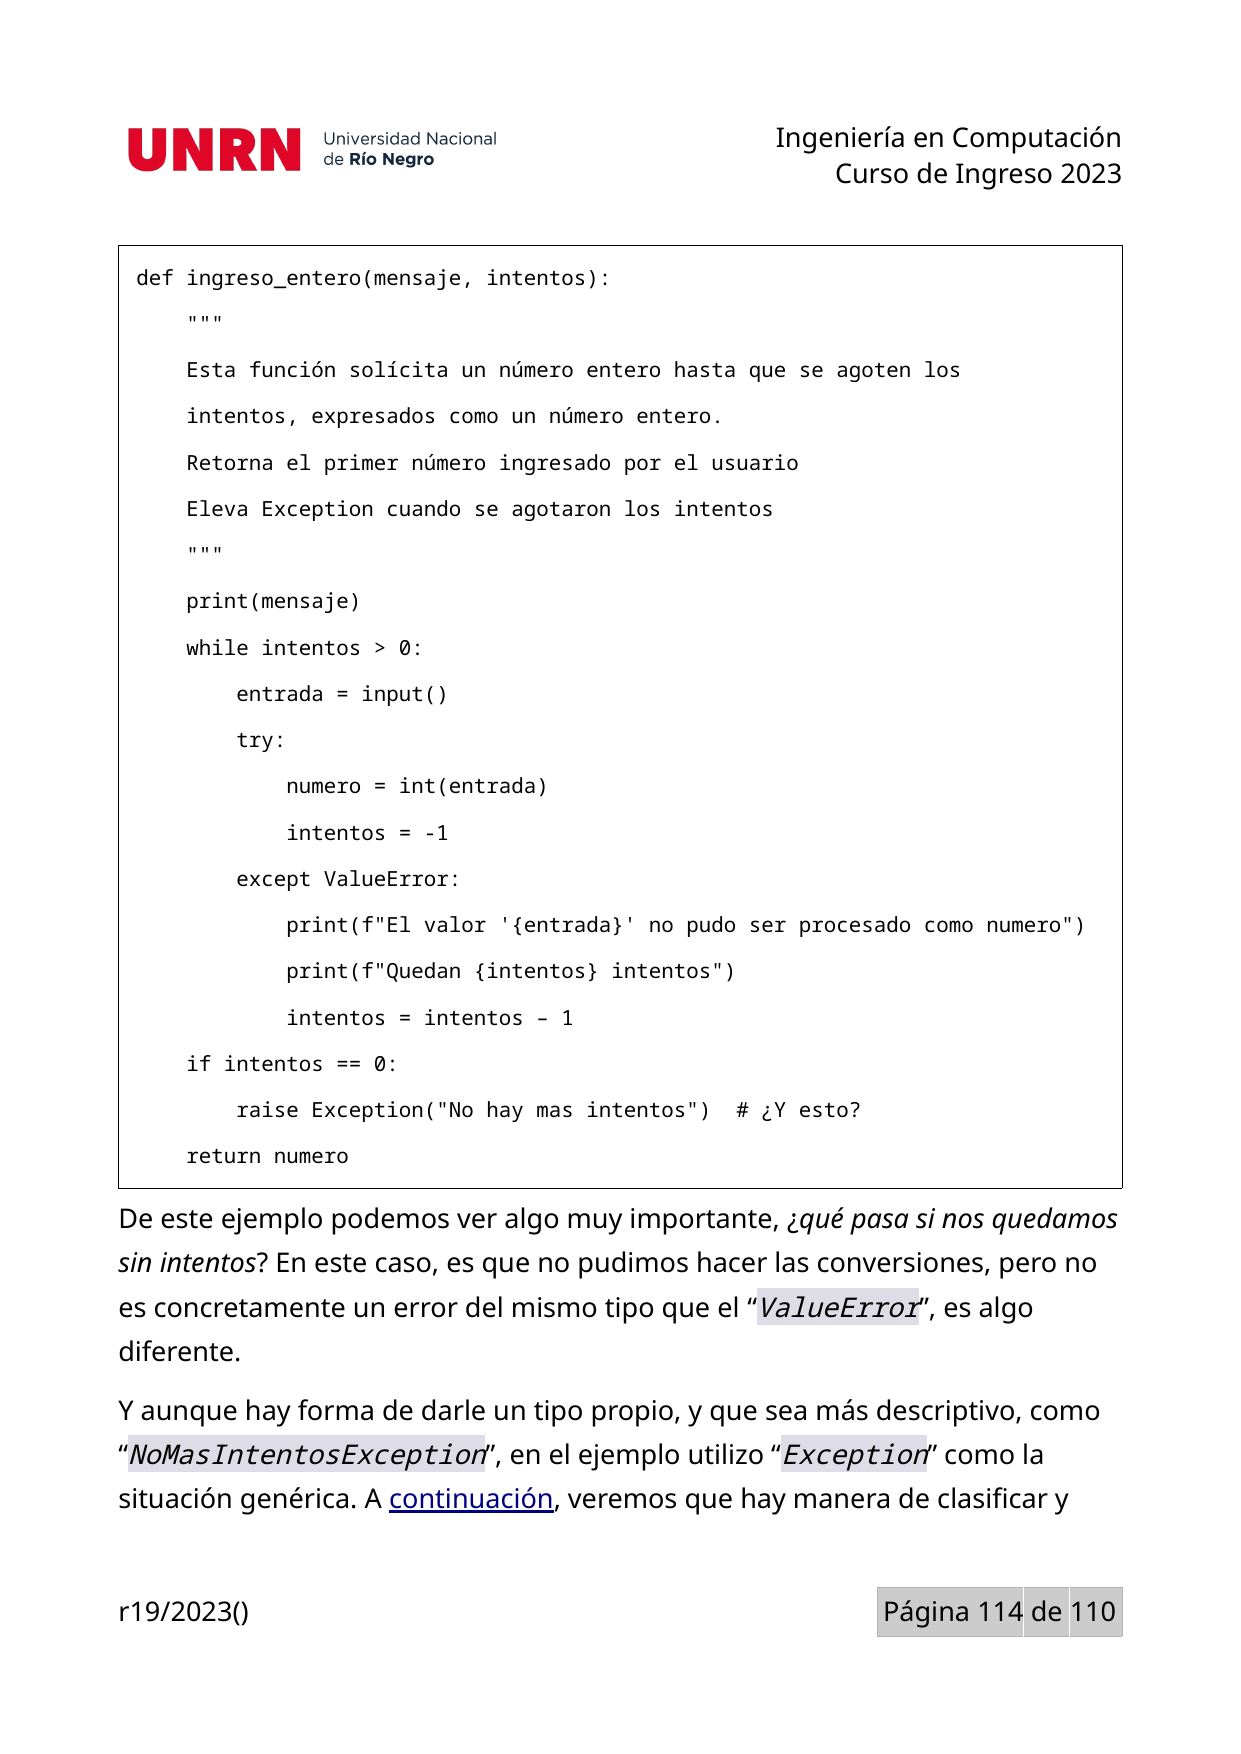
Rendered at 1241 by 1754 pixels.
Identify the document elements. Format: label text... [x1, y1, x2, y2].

text print(mensaje) [119, 569, 1122, 615]
text return numero [119, 1124, 1122, 1188]
text Esta función solícita un número entero hasta que se agoten los [119, 338, 1122, 384]
text def ingreso_entero(mensaje, intentos): [119, 246, 1122, 291]
text try: [119, 708, 1122, 754]
text if intentos == 0: [119, 1031, 1122, 1078]
text intentos = -1 [119, 800, 1122, 846]
text De este ejemplo podemos ver algo muy importante, ¿qué pasa si nos quedamos sin intentos? En este caso, es que no pudimos hacer las conversiones, pero no es concretamente un error del mismo tipo que el “ValueError”, es algo diferente. [118, 1200, 1122, 1369]
text """ [119, 291, 1122, 338]
text while intentos > 0: [119, 615, 1122, 661]
picture [118, 118, 505, 180]
text except ValueError: [119, 846, 1122, 893]
text Retorna el primer número ingresado por el usuario [119, 430, 1122, 476]
text Eleva Exception cuando se agotaron los intentos [119, 476, 1122, 523]
text print(f"Quedan {intentos} intentos") [119, 939, 1122, 985]
text Y aunque hay forma de darle un tipo propio, y que sea más descriptivo, como “NoMasIntentosException”, en el ejemplo utilizo “Exception” como la situación genérica. A continuación, veremos que hay manera de clasificar y [118, 1391, 1122, 1516]
text intentos, expresados como un número entero. [119, 384, 1122, 430]
text """ [119, 523, 1122, 569]
text numero = int(entrada) [119, 754, 1122, 800]
text raise Exception("No hay mas intentos") # ¿Y esto? [119, 1078, 1122, 1124]
text intentos = intentos – 1 [119, 985, 1122, 1031]
text print(f"El valor '{entrada}' no pudo ser procesado como numero") [119, 893, 1122, 939]
text entrada = input() [119, 661, 1122, 708]
